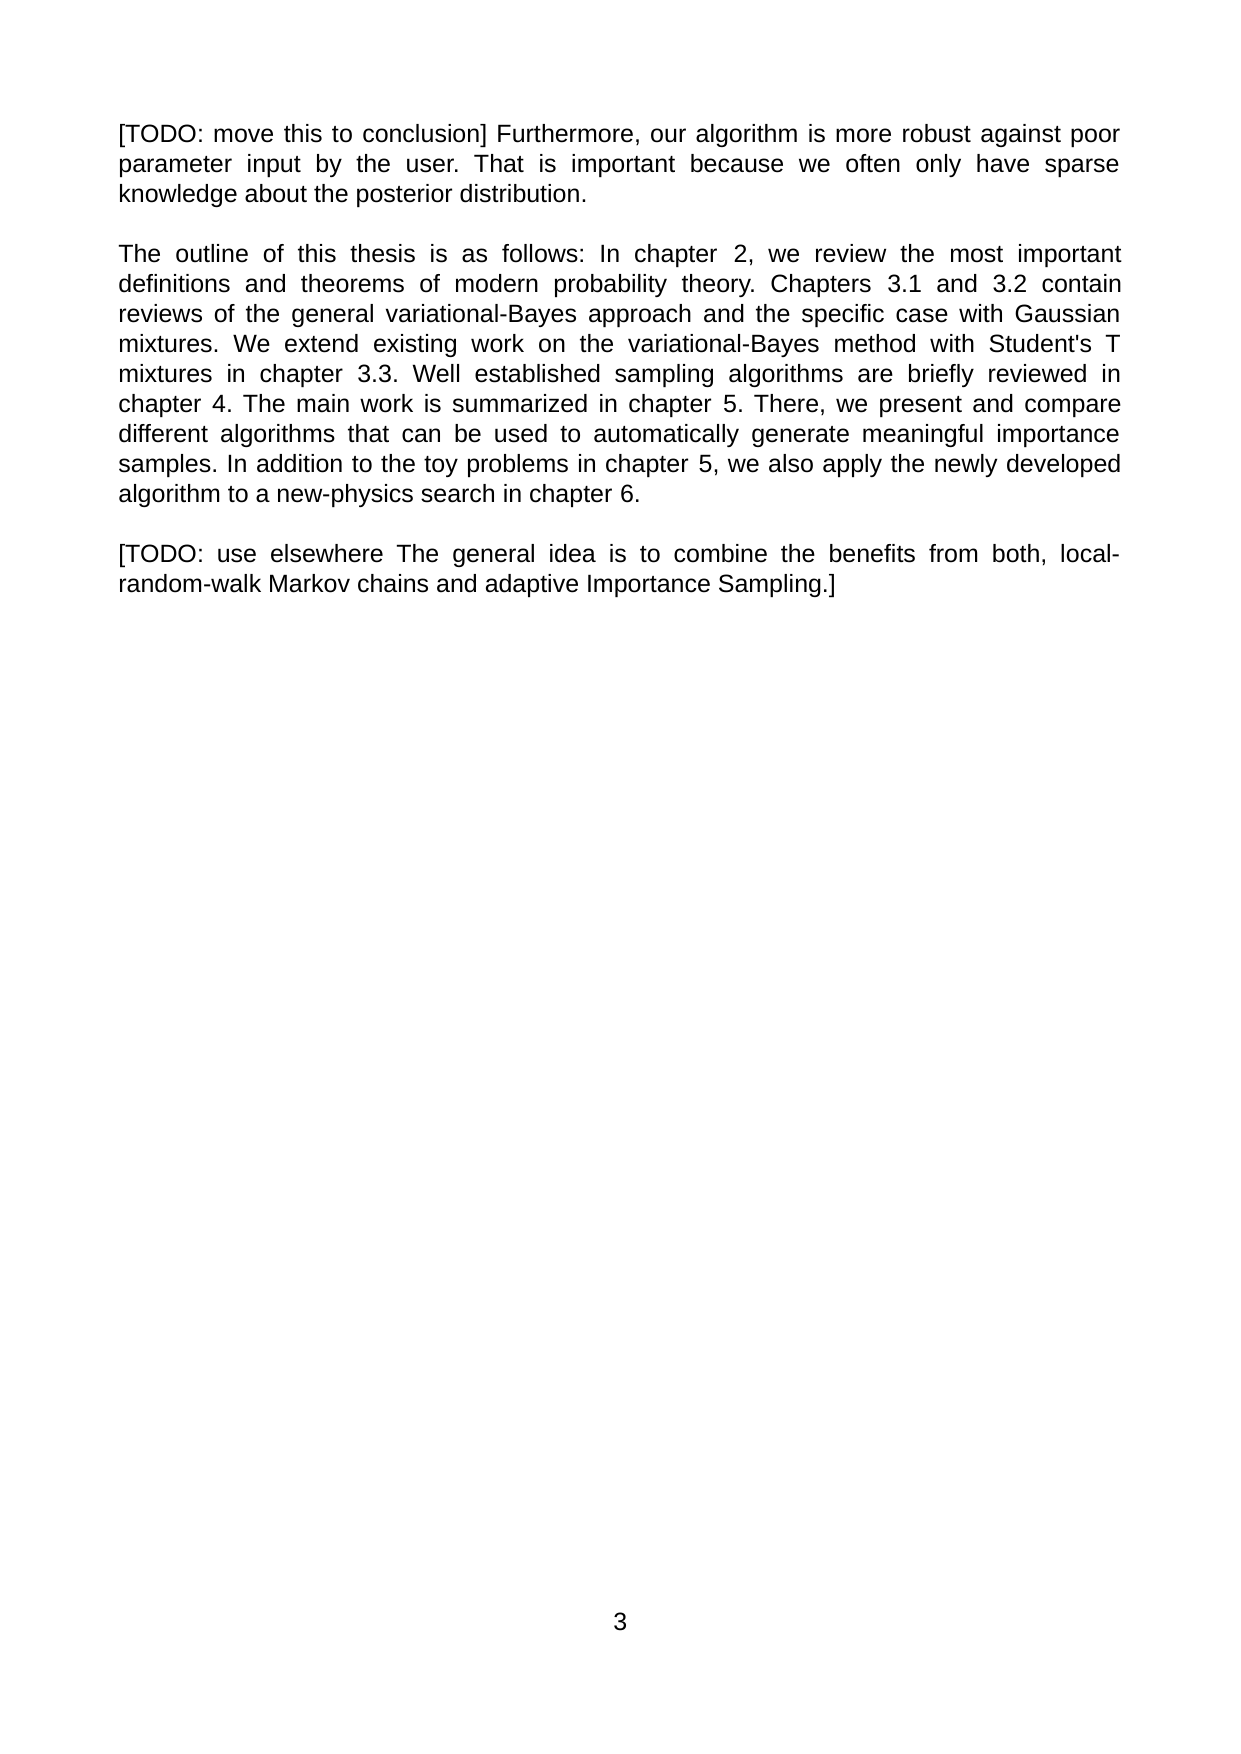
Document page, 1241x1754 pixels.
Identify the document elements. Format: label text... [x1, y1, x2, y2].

text The outline of this thesis is as follows: In chapter 2, we review the most important definitions and theorems of modern probability theory. Chapters 3.1 and 3.2 contain reviews of the general variational-Bayes approach and the specific case with Gaussian mixtures. We extend existing work on the variational-Bayes method with Student's T mixtures in chapter 3.3. Well established sampling algorithms are briefly reviewed in chapter 4. The main work is summarized in chapter 5. There, we present and compare different algorithms that can be used to automatically generate meaningful importance samples. In addition to the toy problems in chapter 5, we also apply the newly developed algorithm to a new-physics search in chapter 6. [118, 238, 1122, 508]
text [TODO: move this to conclusion] Furthermore, our algorithm is more robust against poor parameter input by the user. That is important because we often only have sparse knowledge about the posterior distribution. [118, 118, 1122, 208]
text [TODO: use elsewhere The general idea is to combine the benefits from both, local-random-walk Markov chains and adaptive Importance Sampling.] [118, 538, 1122, 598]
